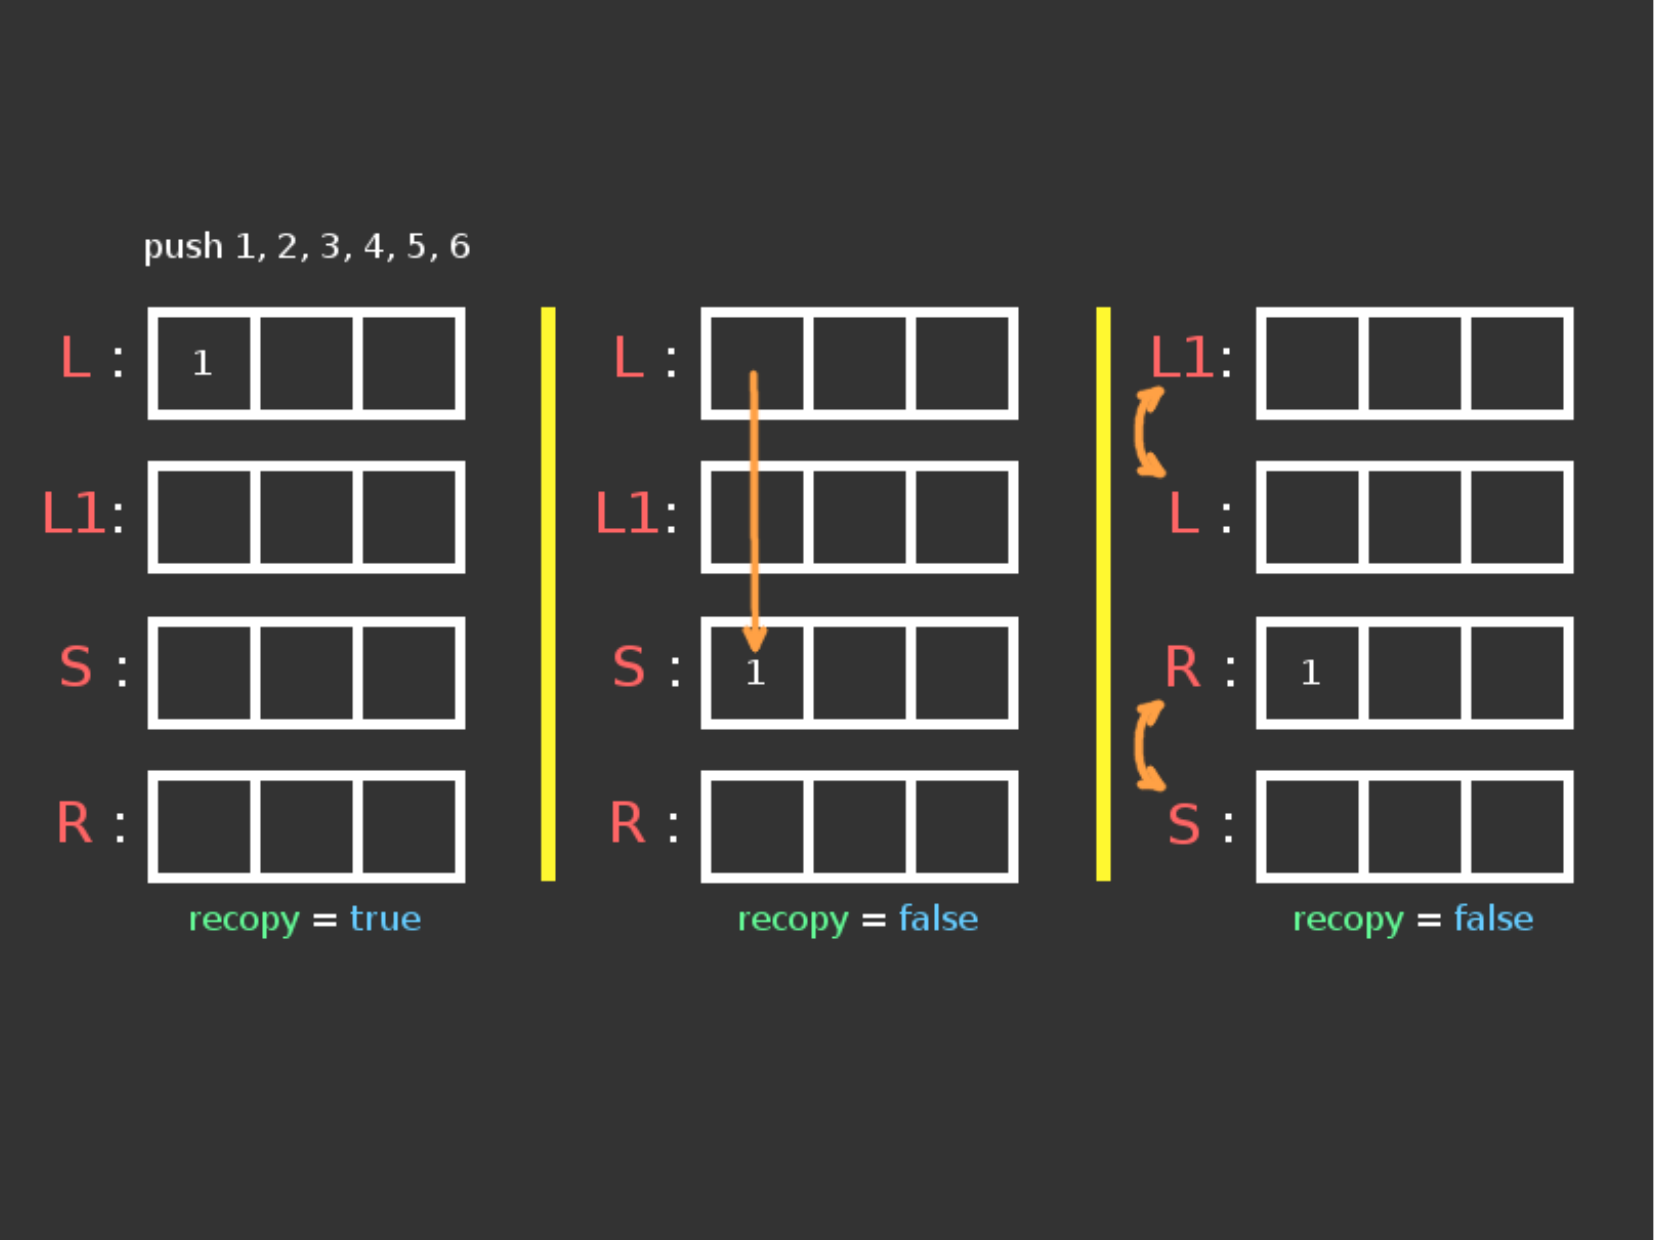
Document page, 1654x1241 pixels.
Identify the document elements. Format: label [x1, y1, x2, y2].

picture [9, 199, 1648, 1019]
